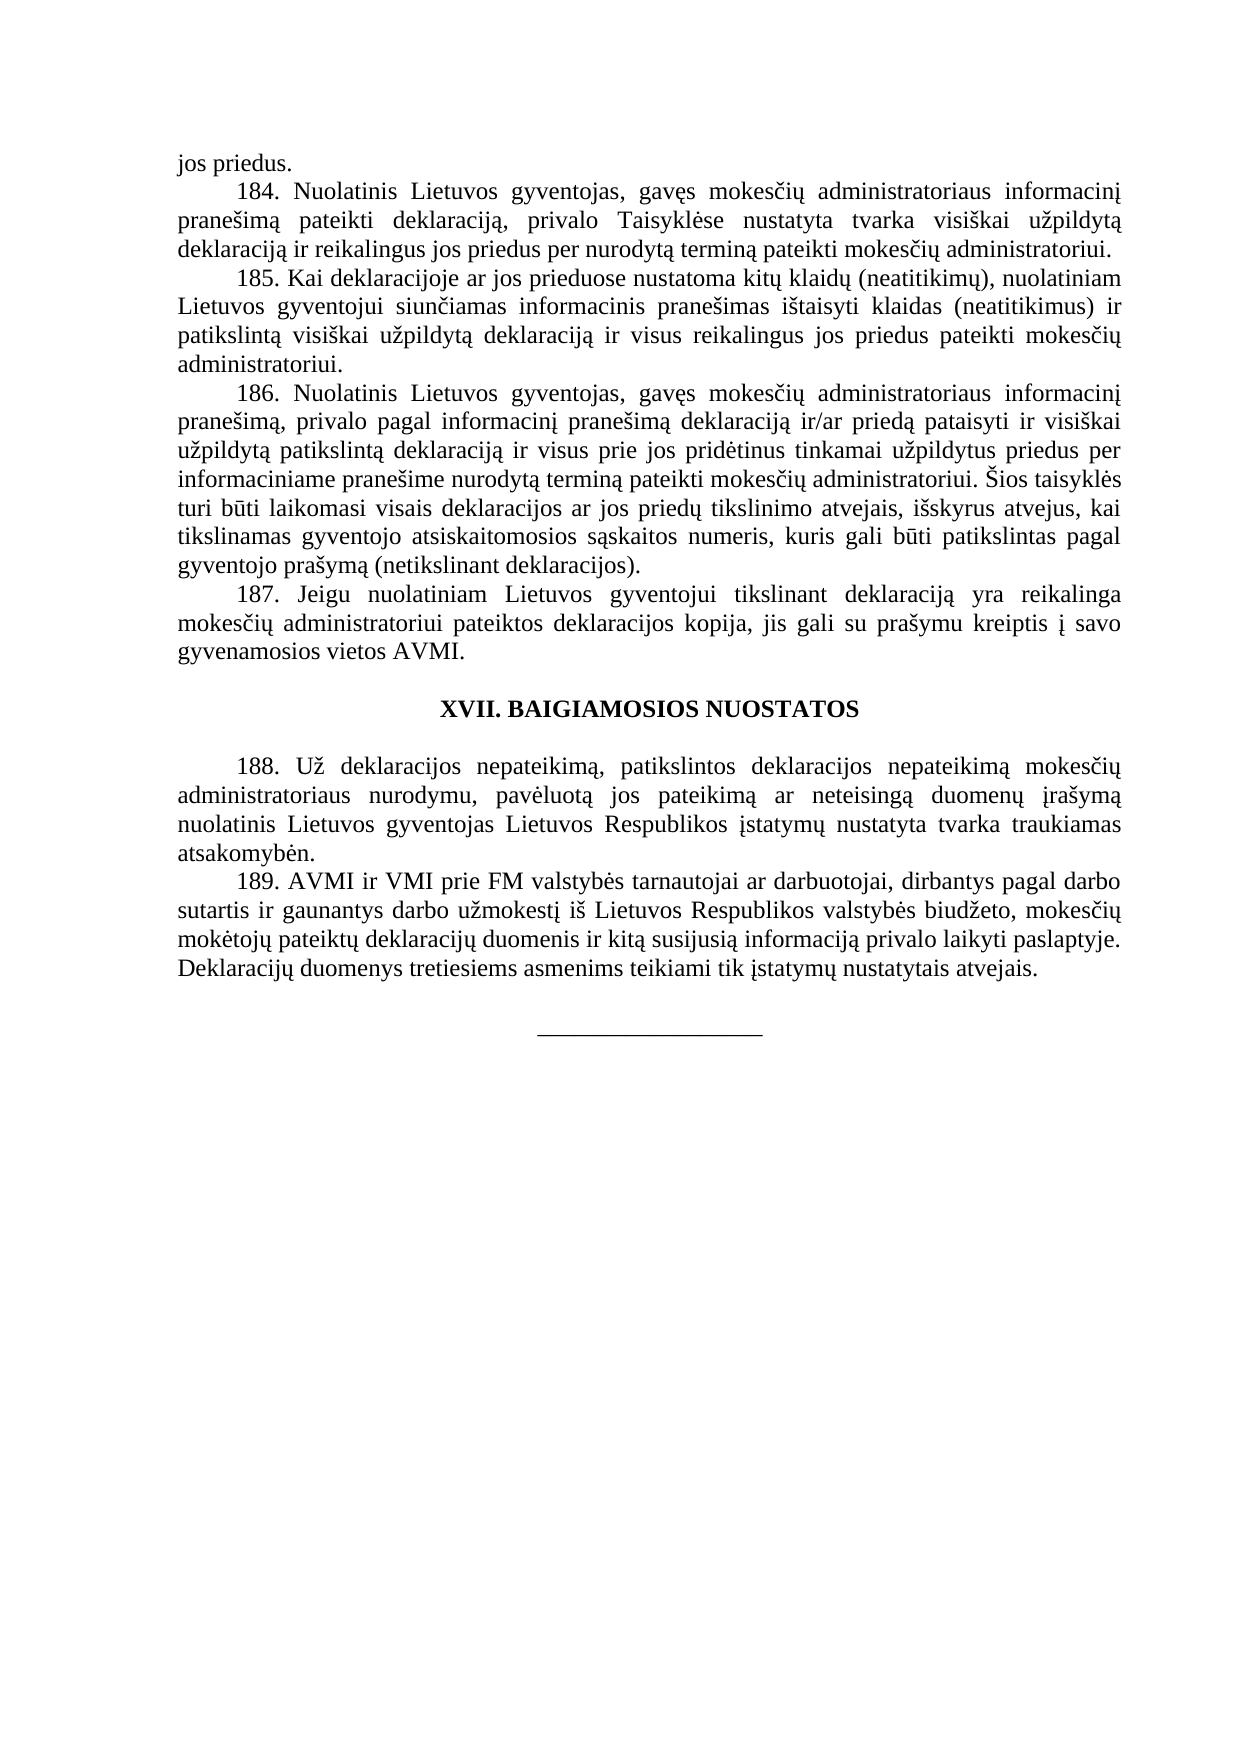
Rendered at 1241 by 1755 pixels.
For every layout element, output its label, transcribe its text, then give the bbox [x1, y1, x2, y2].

text 186. Nuolatinis Lietuvos gyventojas, gavęs mokesčių administratoriaus informacinį pranešimą, privalo pagal informacinį pranešimą deklaraciją ir/ar priedą pataisyti ir visiškai užpildytą patikslintą deklaraciją ir visus prie jos pridėtinus tinkamai užpildytus priedus per informaciniame pranešime nurodytą terminą pateikti mokesčių administratoriui. Šios taisyklės turi būti laikomasi visais deklaracijos ar jos priedų tikslinimo atvejais, išskyrus atvejus, kai tikslinamas gyventojo atsiskaitomosios sąskaitos numeris, kuris gali būti patikslintas pagal gyventojo prašymą (netikslinant deklaracijos). [177, 378, 1122, 579]
text 188. Už deklaracijos nepateikimą, patikslintos deklaracijos nepateikimą mokesčių administratoriaus nurodymu, pavėluotą jos pateikimą ar neteisingą duomenų įrašymą nuolatinis Lietuvos gyventojas Lietuvos Respublikos įstatymų nustatyta tvarka traukiamas atsakomybėn. [177, 751, 1122, 866]
text XVII. BAIGIAMOSIOS NUOSTATOS [177, 694, 1122, 723]
text 187. Jeigu nuolatiniam Lietuvos gyventojui tikslinant deklaraciją yra reikalinga mokesčių administratoriui pateiktos deklaracijos kopija, jis gali su prašymu kreiptis į savo gyvenamosios vietos AVMI. [177, 579, 1122, 665]
text 185. Kai deklaracijoje ar jos prieduose nustatoma kitų klaidų (neatitikimų), nuolatiniam Lietuvos gyventojui siunčiamas informacinis pranešimas ištaisyti klaidas (neatitikimus) ir patikslintą visiškai užpildytą deklaraciją ir visus reikalingus jos priedus pateikti mokesčių administratoriui. [177, 263, 1122, 378]
text jos priedus. [177, 148, 1122, 176]
text 184. Nuolatinis Lietuvos gyventojas, gavęs mokesčių administratoriaus informacinį pranešimą pateikti deklaraciją, privalo Taisyklėse nustatyta tvarka visiškai užpildytą deklaraciją ir reikalingus jos priedus per nurodytą terminą pateikti mokesčių administratoriui. [177, 176, 1122, 263]
text 189. AVMI ir VMI prie FM valstybės tarnautojai ar darbuotojai, dirbantys pagal darbo sutartis ir gaunantys darbo užmokestį iš Lietuvos Respublikos valstybės biudžeto, mokesčių mokėtojų pateiktų deklaracijų duomenis ir kitą susijusią informaciją privalo laikyti paslaptyje. Deklaracijų duomenys tretiesiems asmenims teikiami tik įstatymų nustatytais atvejais. [177, 866, 1122, 981]
text __________________ [177, 1010, 1122, 1039]
